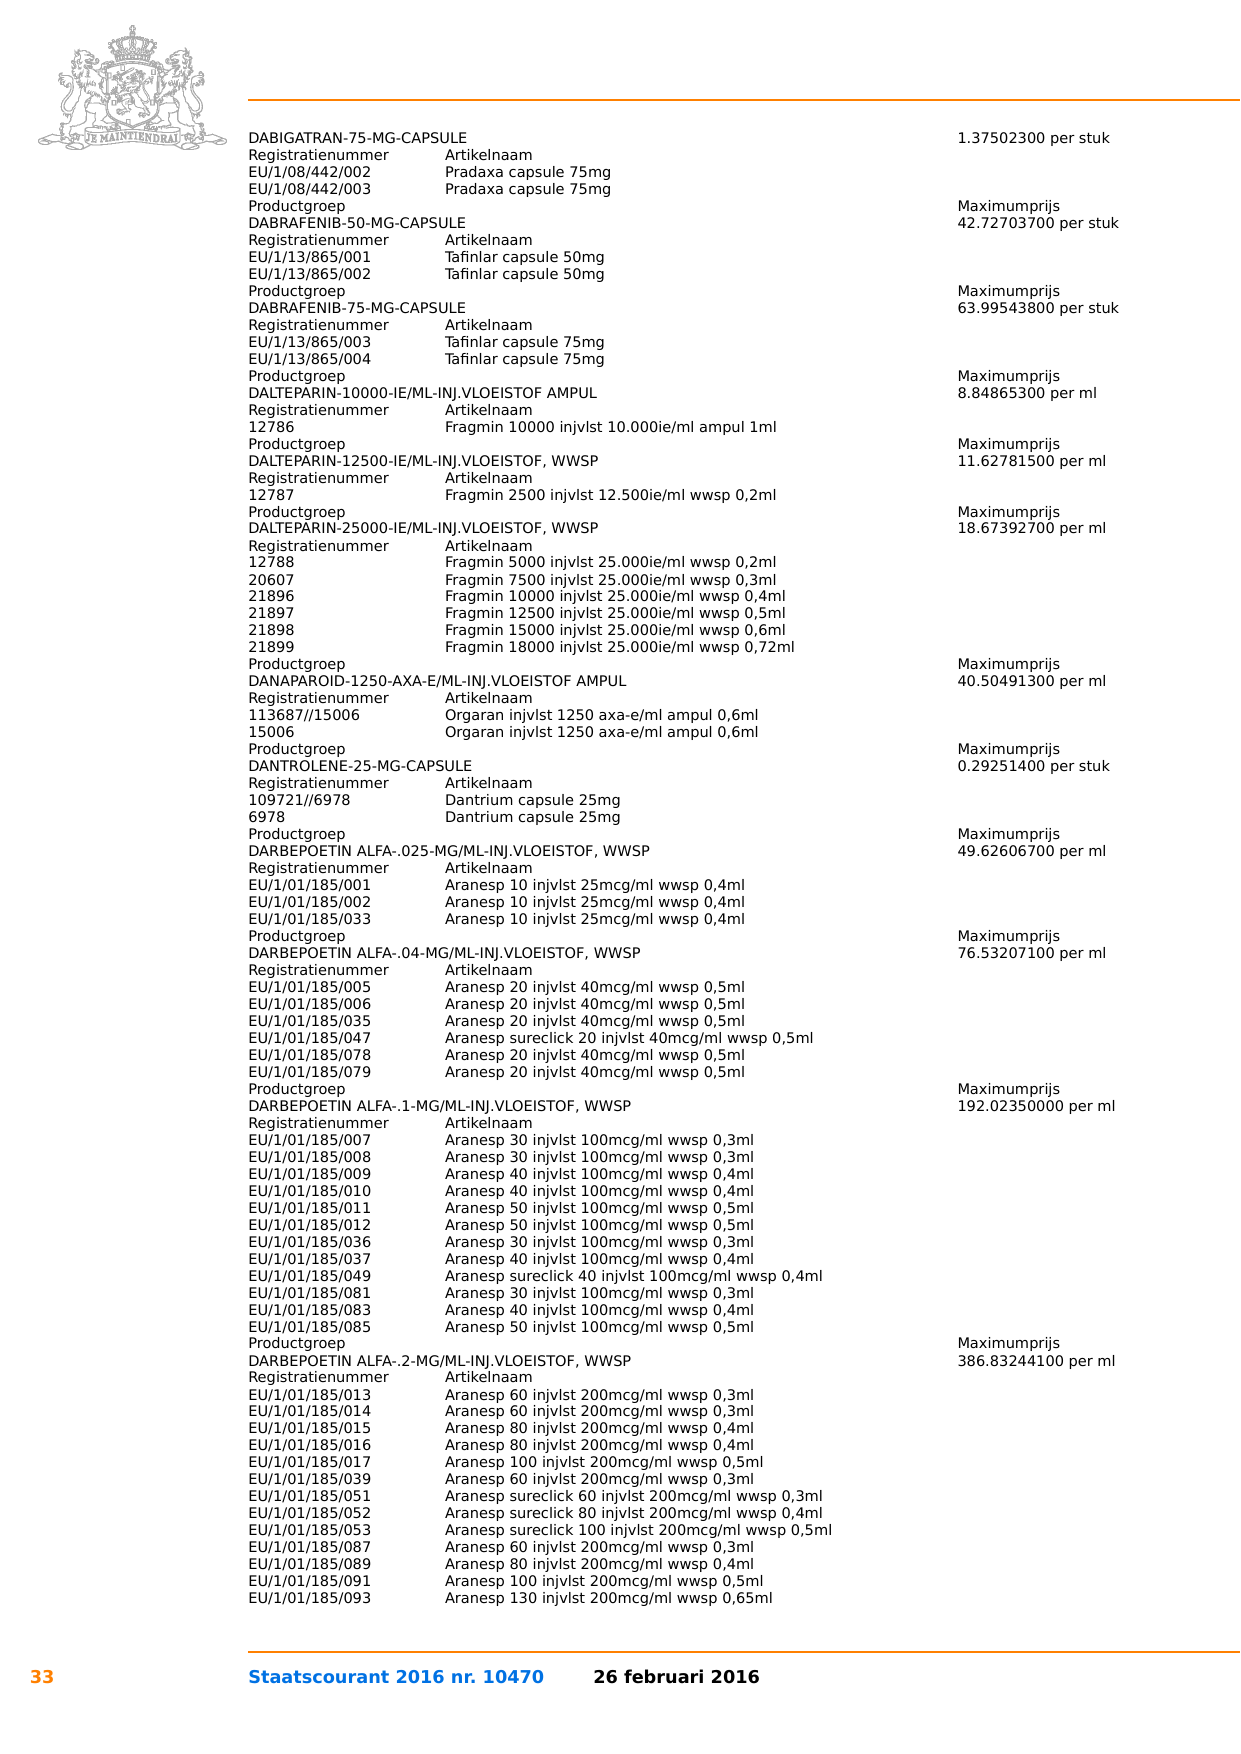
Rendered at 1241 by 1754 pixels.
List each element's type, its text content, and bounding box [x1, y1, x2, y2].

table_cell [951, 1285, 1163, 1301]
table_cell [951, 1301, 1163, 1318]
table_cell 113687//15006 [248, 707, 439, 724]
table_cell [951, 690, 1163, 707]
table_cell [951, 1166, 1163, 1183]
table_cell Maximumprijs [951, 283, 1163, 300]
table_cell Registratienummer [248, 317, 439, 334]
table_cell EU/1/01/185/081 [248, 1285, 439, 1301]
table_cell Registratienummer [248, 962, 439, 979]
table_cell 18.67392700 per ml [951, 520, 1163, 537]
table_cell [951, 334, 1163, 351]
table_cell Productgroep [248, 283, 439, 300]
table_cell [951, 164, 1163, 181]
table_cell Fragmin 15000 injvlst 25.000ie/ml wwsp 0,6ml [439, 622, 951, 639]
table_cell DARBEPOETIN ALFA-.04-MG/ML-INJ.VLOEISTOF, WWSP [248, 945, 951, 962]
table_cell 192.02350000 per ml [951, 1098, 1163, 1115]
table_cell Fragmin 10000 injvlst 10.000ie/ml ampul 1ml [439, 419, 951, 436]
table_cell Maximumprijs [951, 1335, 1163, 1352]
table_cell Fragmin 5000 injvlst 25.000ie/ml wwsp 0,2ml [439, 554, 951, 571]
table_cell Tafinlar capsule 75mg [439, 351, 951, 368]
table_cell [951, 1234, 1163, 1251]
table_cell [951, 1505, 1163, 1522]
table_cell [439, 1335, 951, 1352]
table_cell 21897 [248, 605, 439, 622]
table_cell Tafinlar capsule 75mg [439, 334, 951, 351]
table_cell [951, 554, 1163, 571]
table_cell EU/1/01/185/089 [248, 1556, 439, 1573]
table_cell EU/1/01/185/036 [248, 1234, 439, 1251]
table_cell EU/1/01/185/013 [248, 1386, 439, 1403]
table_cell EU/1/01/185/011 [248, 1200, 439, 1217]
table_cell Productgroep [248, 1081, 439, 1098]
table_cell EU/1/01/185/085 [248, 1319, 439, 1335]
table_cell Dantrium capsule 25mg [439, 809, 951, 826]
table_cell Aranesp 50 injvlst 100mcg/ml wwsp 0,5ml [439, 1217, 951, 1233]
table_cell EU/1/01/185/052 [248, 1505, 439, 1522]
table_cell [439, 1081, 951, 1098]
table_cell [951, 639, 1163, 656]
table_cell Aranesp 30 injvlst 100mcg/ml wwsp 0,3ml [439, 1149, 951, 1166]
table_cell 21896 [248, 588, 439, 605]
table_cell EU/1/01/185/033 [248, 911, 439, 928]
table_cell 11.62781500 per ml [951, 453, 1163, 469]
table_cell DABRAFENIB-50-MG-CAPSULE [248, 215, 951, 232]
table_cell Aranesp 20 injvlst 40mcg/ml wwsp 0,5ml [439, 1047, 951, 1064]
table_cell [951, 1319, 1163, 1335]
table_cell Aranesp 20 injvlst 40mcg/ml wwsp 0,5ml [439, 1013, 951, 1030]
table_cell [951, 1403, 1163, 1420]
table_cell EU/1/01/185/012 [248, 1217, 439, 1233]
table_cell Productgroep [248, 656, 439, 673]
table_cell EU/1/01/185/007 [248, 1132, 439, 1149]
table_cell EU/1/01/185/008 [248, 1149, 439, 1166]
table_cell EU/1/13/865/001 [248, 249, 439, 266]
table_cell [951, 317, 1163, 334]
table_cell Fragmin 18000 injvlst 25.000ie/ml wwsp 0,72ml [439, 639, 951, 656]
table_cell EU/1/01/185/017 [248, 1454, 439, 1471]
table_cell Aranesp 60 injvlst 200mcg/ml wwsp 0,3ml [439, 1539, 951, 1556]
table_cell [951, 962, 1163, 979]
table_cell Aranesp 40 injvlst 100mcg/ml wwsp 0,4ml [439, 1251, 951, 1267]
table_cell [951, 1200, 1163, 1217]
table_cell [951, 707, 1163, 724]
table_cell Productgroep [248, 1335, 439, 1352]
table_cell [439, 504, 951, 520]
table_cell [951, 249, 1163, 266]
table_cell Aranesp 130 injvlst 200mcg/ml wwsp 0,65ml [439, 1590, 951, 1607]
table_cell DABRAFENIB-75-MG-CAPSULE [248, 300, 951, 317]
table_cell [439, 283, 951, 300]
table_cell Artikelnaam [439, 232, 951, 249]
table_cell [951, 571, 1163, 588]
table_cell [951, 1488, 1163, 1505]
table_cell DARBEPOETIN ALFA-.1-MG/ML-INJ.VLOEISTOF, WWSP [248, 1098, 951, 1115]
picture [38, 25, 227, 150]
table_cell Artikelnaam [439, 1115, 951, 1132]
table_cell [951, 1556, 1163, 1573]
table_cell Registratienummer [248, 402, 439, 418]
table_cell [951, 1064, 1163, 1081]
table_cell EU/1/08/442/003 [248, 181, 439, 198]
table_cell 63.99543800 per stuk [951, 300, 1163, 317]
table_cell Aranesp 30 injvlst 100mcg/ml wwsp 0,3ml [439, 1234, 951, 1251]
table_cell EU/1/13/865/002 [248, 266, 439, 283]
table_cell EU/1/01/185/078 [248, 1047, 439, 1064]
table_cell Aranesp 100 injvlst 200mcg/ml wwsp 0,5ml [439, 1573, 951, 1590]
table_cell Aranesp 20 injvlst 40mcg/ml wwsp 0,5ml [439, 996, 951, 1013]
table_cell [951, 1420, 1163, 1437]
table_cell [951, 1437, 1163, 1454]
table_cell DANAPAROID-1250-AXA-E/ML-INJ.VLOEISTOF AMPUL [248, 673, 951, 690]
table_cell 109721//6978 [248, 792, 439, 809]
table_cell Maximumprijs [951, 928, 1163, 945]
table_cell [951, 470, 1163, 486]
table_cell DALTEPARIN-25000-IE/ML-INJ.VLOEISTOF, WWSP [248, 520, 951, 537]
table_cell Aranesp 40 injvlst 100mcg/ml wwsp 0,4ml [439, 1301, 951, 1318]
table_cell [951, 605, 1163, 622]
table_cell EU/1/01/185/014 [248, 1403, 439, 1420]
table_cell Registratienummer [248, 1115, 439, 1132]
table_cell [951, 979, 1163, 996]
table_cell Artikelnaam [439, 402, 951, 418]
table_cell [951, 1590, 1163, 1607]
table_cell Productgroep [248, 826, 439, 843]
table_cell [951, 1115, 1163, 1132]
table_cell EU/1/08/442/002 [248, 164, 439, 181]
table_cell Registratienummer [248, 860, 439, 877]
table_cell Maximumprijs [951, 436, 1163, 452]
table_cell [951, 1573, 1163, 1590]
table_cell Productgroep [248, 436, 439, 452]
table_cell 1.37502300 per stuk [951, 130, 1163, 147]
table_cell EU/1/01/185/091 [248, 1573, 439, 1590]
table_cell Aranesp sureclick 60 injvlst 200mcg/ml wwsp 0,3ml [439, 1488, 951, 1505]
table_cell 20607 [248, 571, 439, 588]
table_cell [951, 351, 1163, 368]
table_cell Tafinlar capsule 50mg [439, 266, 951, 283]
table_cell Registratienummer [248, 690, 439, 707]
table_cell EU/1/13/865/003 [248, 334, 439, 351]
table_cell Aranesp sureclick 80 injvlst 200mcg/ml wwsp 0,4ml [439, 1505, 951, 1522]
table_cell Artikelnaam [439, 962, 951, 979]
table_cell Productgroep [248, 504, 439, 520]
table_cell 12786 [248, 419, 439, 436]
table_cell EU/1/01/185/015 [248, 1420, 439, 1437]
table_cell EU/1/01/185/010 [248, 1183, 439, 1199]
table_cell 76.53207100 per ml [951, 945, 1163, 962]
table_cell EU/1/01/185/002 [248, 894, 439, 911]
table_cell [951, 1047, 1163, 1064]
table_cell 21898 [248, 622, 439, 639]
table_cell EU/1/01/185/087 [248, 1539, 439, 1556]
table_cell Artikelnaam [439, 860, 951, 877]
table_cell EU/1/01/185/035 [248, 1013, 439, 1030]
table_cell [951, 402, 1163, 418]
table_cell [951, 1268, 1163, 1284]
table_cell Aranesp sureclick 20 injvlst 40mcg/ml wwsp 0,5ml [439, 1030, 951, 1047]
table_cell Aranesp 60 injvlst 200mcg/ml wwsp 0,3ml [439, 1403, 951, 1420]
table_cell Tafinlar capsule 50mg [439, 249, 951, 266]
table_cell Productgroep [248, 928, 439, 945]
table_cell [951, 266, 1163, 283]
table_cell [951, 1522, 1163, 1539]
table_cell EU/1/01/185/079 [248, 1064, 439, 1081]
table_cell [439, 826, 951, 843]
table_cell Aranesp 60 injvlst 200mcg/ml wwsp 0,3ml [439, 1471, 951, 1488]
table_cell [951, 1251, 1163, 1267]
table_cell Aranesp 100 injvlst 200mcg/ml wwsp 0,5ml [439, 1454, 951, 1471]
table_cell EU/1/01/185/016 [248, 1437, 439, 1454]
table_cell Aranesp sureclick 100 injvlst 200mcg/ml wwsp 0,5ml [439, 1522, 951, 1539]
table_cell Artikelnaam [439, 538, 951, 554]
table_cell EU/1/01/185/049 [248, 1268, 439, 1284]
table_cell [951, 232, 1163, 249]
table_cell [951, 588, 1163, 605]
table_cell [951, 877, 1163, 894]
table_cell Artikelnaam [439, 147, 951, 164]
table_cell Fragmin 10000 injvlst 25.000ie/ml wwsp 0,4ml [439, 588, 951, 605]
table_cell Maximumprijs [951, 826, 1163, 843]
table_cell EU/1/13/865/004 [248, 351, 439, 368]
table_cell DALTEPARIN-12500-IE/ML-INJ.VLOEISTOF, WWSP [248, 453, 951, 469]
table_cell [951, 538, 1163, 554]
table_cell Aranesp 30 injvlst 100mcg/ml wwsp 0,3ml [439, 1132, 951, 1149]
table_cell Aranesp 10 injvlst 25mcg/ml wwsp 0,4ml [439, 877, 951, 894]
table_cell EU/1/01/185/047 [248, 1030, 439, 1047]
table_cell 0.29251400 per stuk [951, 758, 1163, 775]
table_cell Aranesp 10 injvlst 25mcg/ml wwsp 0,4ml [439, 894, 951, 911]
table_cell Artikelnaam [439, 1369, 951, 1386]
table_cell Aranesp 20 injvlst 40mcg/ml wwsp 0,5ml [439, 1064, 951, 1081]
table_cell Maximumprijs [951, 1081, 1163, 1098]
table_cell [951, 147, 1163, 164]
table_cell Aranesp 10 injvlst 25mcg/ml wwsp 0,4ml [439, 911, 951, 928]
table_cell DALTEPARIN-10000-IE/ML-INJ.VLOEISTOF AMPUL [248, 385, 951, 402]
table_cell DARBEPOETIN ALFA-.025-MG/ML-INJ.VLOEISTOF, WWSP [248, 843, 951, 860]
table_cell EU/1/01/185/009 [248, 1166, 439, 1183]
table_cell [951, 1471, 1163, 1488]
table_cell 42.72703700 per stuk [951, 215, 1163, 232]
table_cell EU/1/01/185/083 [248, 1301, 439, 1318]
table_cell Artikelnaam [439, 317, 951, 334]
table_cell [951, 1454, 1163, 1471]
table_cell [951, 724, 1163, 741]
table_cell 21899 [248, 639, 439, 656]
table_cell [951, 894, 1163, 911]
table_cell Fragmin 12500 injvlst 25.000ie/ml wwsp 0,5ml [439, 605, 951, 622]
table_cell Aranesp 50 injvlst 100mcg/ml wwsp 0,5ml [439, 1319, 951, 1335]
table_cell [439, 656, 951, 673]
table_cell EU/1/01/185/051 [248, 1488, 439, 1505]
table_cell Registratienummer [248, 232, 439, 249]
table_cell Aranesp 80 injvlst 200mcg/ml wwsp 0,4ml [439, 1556, 951, 1573]
table_cell Artikelnaam [439, 470, 951, 486]
table_cell EU/1/01/185/037 [248, 1251, 439, 1267]
table_cell EU/1/01/185/006 [248, 996, 439, 1013]
table_cell [951, 1132, 1163, 1149]
table_cell Artikelnaam [439, 775, 951, 792]
table_cell Productgroep [248, 741, 439, 758]
table_cell Orgaran injvlst 1250 axa-e/ml ampul 0,6ml [439, 707, 951, 724]
table_cell Pradaxa capsule 75mg [439, 164, 951, 181]
table_cell Registratienummer [248, 147, 439, 164]
table_cell [951, 622, 1163, 639]
table_cell [951, 1149, 1163, 1166]
table_cell Aranesp 50 injvlst 100mcg/ml wwsp 0,5ml [439, 1200, 951, 1217]
table_cell Maximumprijs [951, 368, 1163, 384]
table_cell Artikelnaam [439, 690, 951, 707]
table_cell Aranesp 40 injvlst 100mcg/ml wwsp 0,4ml [439, 1183, 951, 1199]
table_cell Orgaran injvlst 1250 axa-e/ml ampul 0,6ml [439, 724, 951, 741]
table_cell [951, 809, 1163, 826]
table_cell [951, 486, 1163, 503]
table_cell [951, 1030, 1163, 1047]
table_cell 15006 [248, 724, 439, 741]
table_cell [951, 1013, 1163, 1030]
table_cell Registratienummer [248, 470, 439, 486]
table_cell DABIGATRAN-75-MG-CAPSULE [248, 130, 951, 147]
table_cell Dantrium capsule 25mg [439, 792, 951, 809]
table_cell 12788 [248, 554, 439, 571]
table_cell [951, 775, 1163, 792]
table_cell Aranesp 80 injvlst 200mcg/ml wwsp 0,4ml [439, 1420, 951, 1437]
table_cell Productgroep [248, 368, 439, 384]
table_cell Productgroep [248, 198, 439, 215]
table_cell 6978 [248, 809, 439, 826]
table_cell DARBEPOETIN ALFA-.2-MG/ML-INJ.VLOEISTOF, WWSP [248, 1353, 951, 1369]
table_cell Aranesp 60 injvlst 200mcg/ml wwsp 0,3ml [439, 1386, 951, 1403]
table_cell [951, 792, 1163, 809]
table_cell Maximumprijs [951, 741, 1163, 758]
table_cell [951, 419, 1163, 436]
table_cell Registratienummer [248, 538, 439, 554]
table_cell [439, 436, 951, 452]
table_cell Aranesp 40 injvlst 100mcg/ml wwsp 0,4ml [439, 1166, 951, 1183]
table_cell EU/1/01/185/053 [248, 1522, 439, 1539]
table_cell [951, 996, 1163, 1013]
table_cell [951, 860, 1163, 877]
table_cell EU/1/01/185/005 [248, 979, 439, 996]
table_cell Fragmin 7500 injvlst 25.000ie/ml wwsp 0,3ml [439, 571, 951, 588]
table_cell 12787 [248, 486, 439, 503]
table_cell [951, 181, 1163, 198]
table_cell 40.50491300 per ml [951, 673, 1163, 690]
table_cell 8.84865300 per ml [951, 385, 1163, 402]
table_cell EU/1/01/185/093 [248, 1590, 439, 1607]
table_cell Registratienummer [248, 775, 439, 792]
table_cell [951, 911, 1163, 928]
table_cell Pradaxa capsule 75mg [439, 181, 951, 198]
table_cell 49.62606700 per ml [951, 843, 1163, 860]
table_cell Aranesp 20 injvlst 40mcg/ml wwsp 0,5ml [439, 979, 951, 996]
table_cell Maximumprijs [951, 198, 1163, 215]
table_cell [951, 1183, 1163, 1199]
table_cell DANTROLENE-25-MG-CAPSULE [248, 758, 951, 775]
table_cell EU/1/01/185/001 [248, 877, 439, 894]
table_cell Registratienummer [248, 1369, 439, 1386]
table_cell [439, 741, 951, 758]
table_cell Fragmin 2500 injvlst 12.500ie/ml wwsp 0,2ml [439, 486, 951, 503]
table_cell [439, 368, 951, 384]
table_cell Aranesp 30 injvlst 100mcg/ml wwsp 0,3ml [439, 1285, 951, 1301]
table_cell Aranesp 80 injvlst 200mcg/ml wwsp 0,4ml [439, 1437, 951, 1454]
table_cell Aranesp sureclick 40 injvlst 100mcg/ml wwsp 0,4ml [439, 1268, 951, 1284]
table_cell Maximumprijs [951, 656, 1163, 673]
table_cell [439, 198, 951, 215]
table_cell [951, 1539, 1163, 1556]
table_cell [439, 928, 951, 945]
table_cell [951, 1369, 1163, 1386]
table_cell [951, 1217, 1163, 1233]
table_cell 386.83244100 per ml [951, 1353, 1163, 1369]
table_cell [951, 1386, 1163, 1403]
table_cell Maximumprijs [951, 504, 1163, 520]
table_cell EU/1/01/185/039 [248, 1471, 439, 1488]
